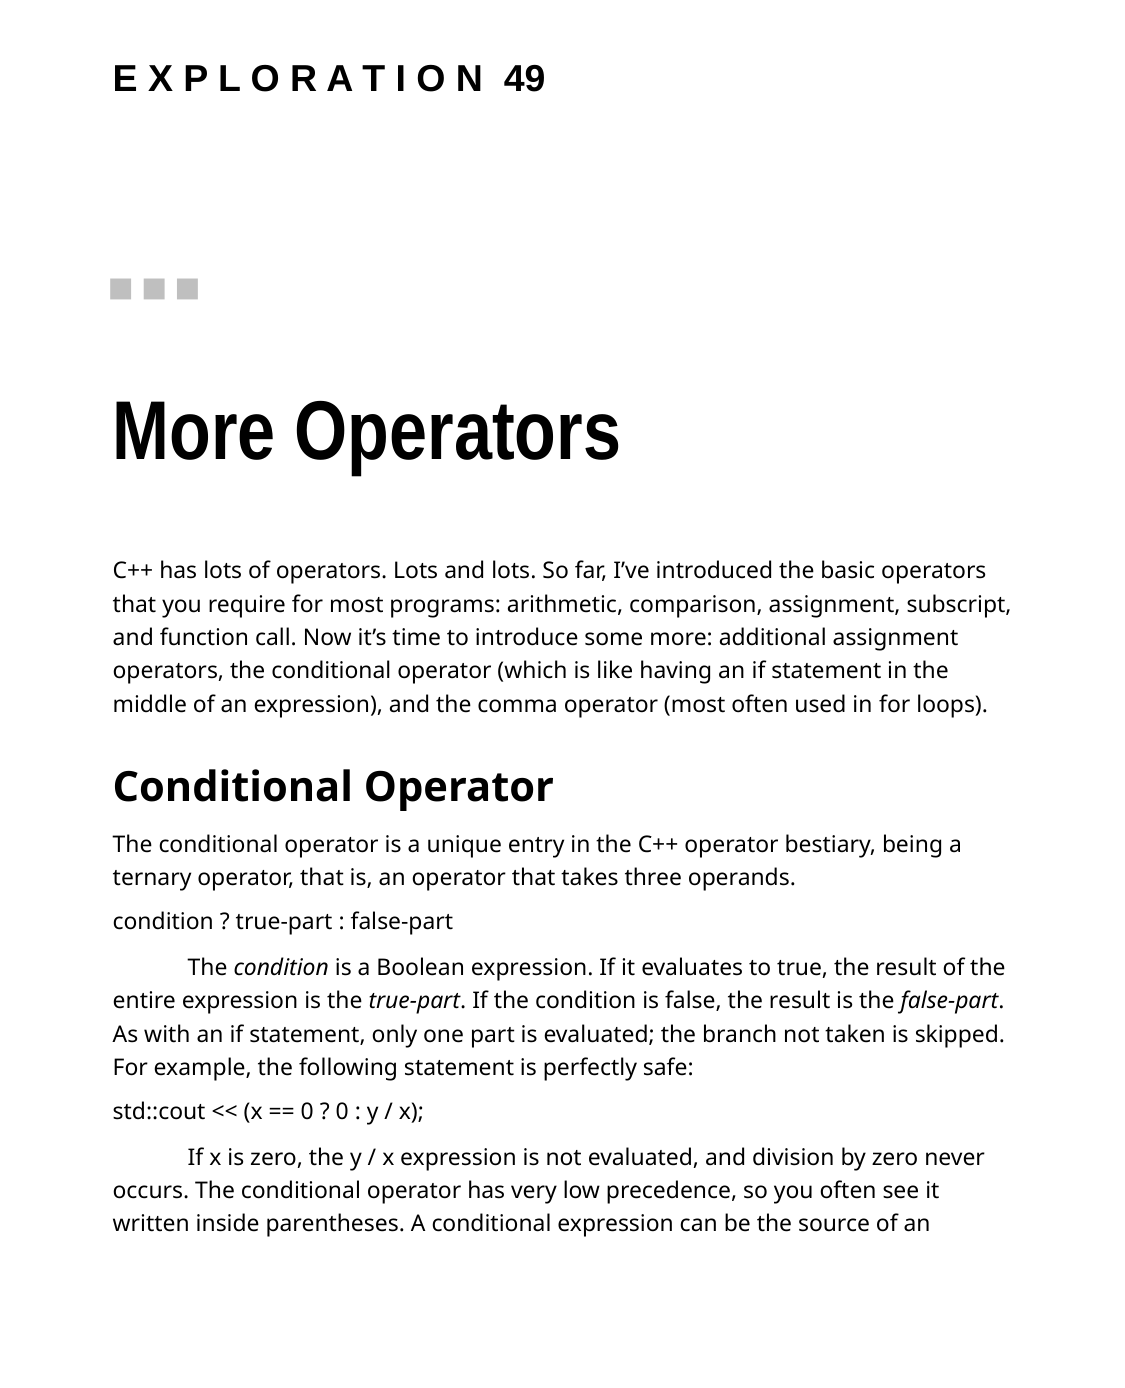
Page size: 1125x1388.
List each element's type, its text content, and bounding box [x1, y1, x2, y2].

text The condition is a Boolean expression. If it evaluates to true, the result of the entire expression is the true-part. If the condition is false, the result is the false-part. As with an if statement, only one part is evaluated; the branch not taken is skipped. For example, the following statement is perfectly safe: [112, 949, 1012, 1082]
text C++ has lots of operators. Lots and lots. So far, I’ve introduced the basic operators that you require for most programs: arithmetic, comparison, assignment, subscript, and function call. Now it’s time to introduce some more: additional assignment operators, the conditional operator (which is like having an if statement in the middle of an expression), and the comma operator (most often used in for loops). [112, 552, 1012, 719]
text If x is zero, the y / x expression is not evaluated, and division by zero never occurs. The conditional operator has very low precedence, so you often see it written inside parentheses. A conditional expression can be the source of an [112, 1138, 1012, 1238]
subtitle Conditional Operator [112, 757, 1012, 813]
text condition ? true-part : false-part [112, 905, 1012, 936]
title More Operators [112, 382, 1012, 477]
text The conditional operator is a unique entry in the C++ operator bestiary, being a ternary operator, that is, an operator that takes three operands. [112, 826, 1012, 892]
text std::cout << (x == 0 ? 0 : y / x); [112, 1094, 1012, 1126]
